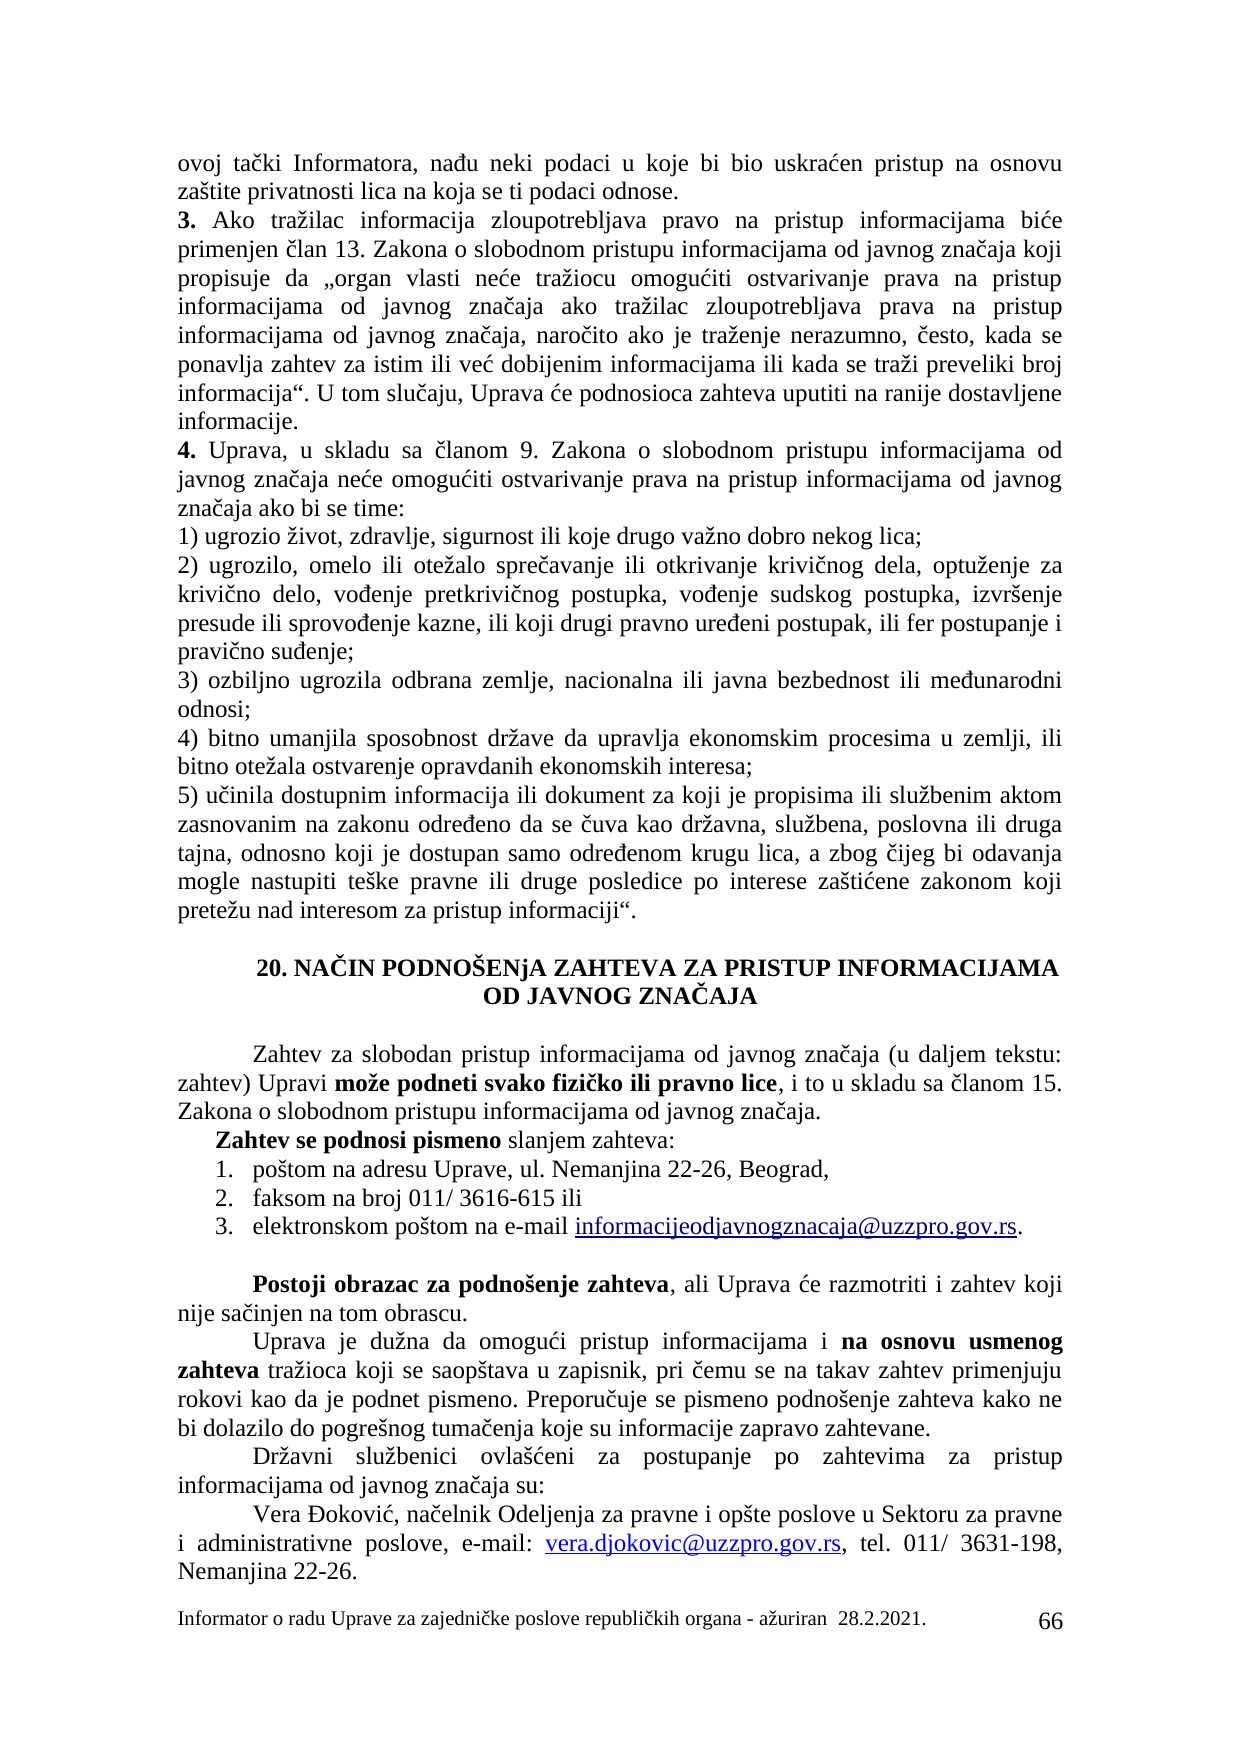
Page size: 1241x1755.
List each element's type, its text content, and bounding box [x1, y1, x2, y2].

text 4. Uprava, u skladu sa članom 9. Zakona o slobodnom pristupu informacijama od javnog značaja neće omogućiti ostvarivanje prava na pristup informacijama od javnog značaja ako bi se time: [177, 435, 1063, 521]
text Državni službenici ovlašćeni za postupanje po zahtevima za pristup informacijama od javnog značaja su: [177, 1441, 1063, 1499]
text 20. NAČIN PODNOŠENјA ZAHTEVA ZA PRISTUP INFORMACIJAMA OD JAVNOG ZNAČAJA [177, 953, 1063, 1010]
text 2) ugrozilo, omelo ili otežalo sprečavanje ili otkrivanje krivičnog dela, optuženje za krivično delo, vođenje pretkrivičnog postupka, vođenje sudskog postupka, izvršenje presude ili sprovođenje kazne, ili koji drugi pravno uređeni postupak, ili fer postupanje i pravično suđenje; [177, 550, 1063, 665]
text Zahtev se podnosi pismeno slanjem zahteva: [177, 1125, 1063, 1154]
text Postoji obrazac za podnošenje zahteva, ali Uprava će razmotriti i zahtev koji nije sačinjen na tom obrascu. [177, 1269, 1063, 1326]
text 3. Ako tražilac informacija zloupotreblјava pravo na pristup informacijama biće primenjen član 13. Zakona o slobodnom pristupu informacijama od javnog značaja koji propisuje da „organ vlasti neće tražiocu omogućiti ostvarivanje prava na pristup informacijama od javnog značaja ako tražilac zloupotreblјava prava na pristup informacijama od javnog značaja, naročito ako je traženje nerazumno, često, kada se ponavlјa zahtev za istim ili već dobijenim informacijama ili kada se traži preveliki broj informacija“. U tom slučaju, Uprava će podnosioca zahteva uputiti na ranije dostavlјene informacije. [177, 205, 1063, 435]
list poštom na adresu Uprave, ul. Nemanjina 22-26, Beograd, [215, 1154, 1063, 1183]
list faksom na broj 011/ 3616-615 ili [215, 1183, 1063, 1211]
text Vera Đoković, načelnik Odelјenja za pravne i opšte poslove u Sektoru za pravne i administrativne poslove, e-mail: vera.djokovic@uzzpro.gov.rs, tel. 011/ 3631-198, Nemanjina 22-26. [177, 1499, 1063, 1585]
list elektronskom poštom na e-mail informacijeodjavnogznacaja@uzzpro.gov.rs. [215, 1211, 1063, 1240]
text ovoj tački Informatora, nađu neki podaci u koje bi bio uskraćen pristup na osnovu zaštite privatnosti lica na koja se ti podaci odnose. [177, 148, 1063, 205]
text 3) ozbilјno ugrozila odbrana zemlјe, nacionalna ili javna bezbednost ili međunarodni odnosi; [177, 665, 1063, 723]
text 5) učinila dostupnim informacija ili dokument za koji je propisima ili službenim aktom zasnovanim na zakonu određeno da se čuva kao državna, službena, poslovna ili druga tajna, odnosno koji je dostupan samo određenom krugu lica, a zbog čijeg bi odavanja mogle nastupiti teške pravne ili druge posledice po interese zaštićene zakonom koji pretežu nad interesom za pristup informaciji“. [177, 780, 1063, 924]
text 1) ugrozio život, zdravlјe, sigurnost ili koje drugo važno dobro nekog lica; [177, 521, 1063, 550]
text Uprava je dužna da omogući pristup informacijama i na osnovu usmenog zahteva tražioca koji se saopštava u zapisnik, pri čemu se na takav zahtev primenjuju rokovi kao da je podnet pismeno. Preporučuje se pismeno podnošenje zahteva kako ne bi dolazilo do pogrešnog tumačenja koje su informacije zapravo zahtevane. [177, 1326, 1063, 1441]
text 4) bitno umanjila sposobnost države da upravlјa ekonomskim procesima u zemlјi, ili bitno otežala ostvarenje opravdanih ekonomskih interesa; [177, 723, 1063, 780]
text Zahtev za slobodan pristup informacijama od javnog značaja (u dalјem tekstu: zahtev) Upravi može podneti svako fizičko ili pravno lice, i to u skladu sa članom 15. Zakona o slobodnom pristupu informacijama od javnog značaja. [177, 1039, 1063, 1125]
